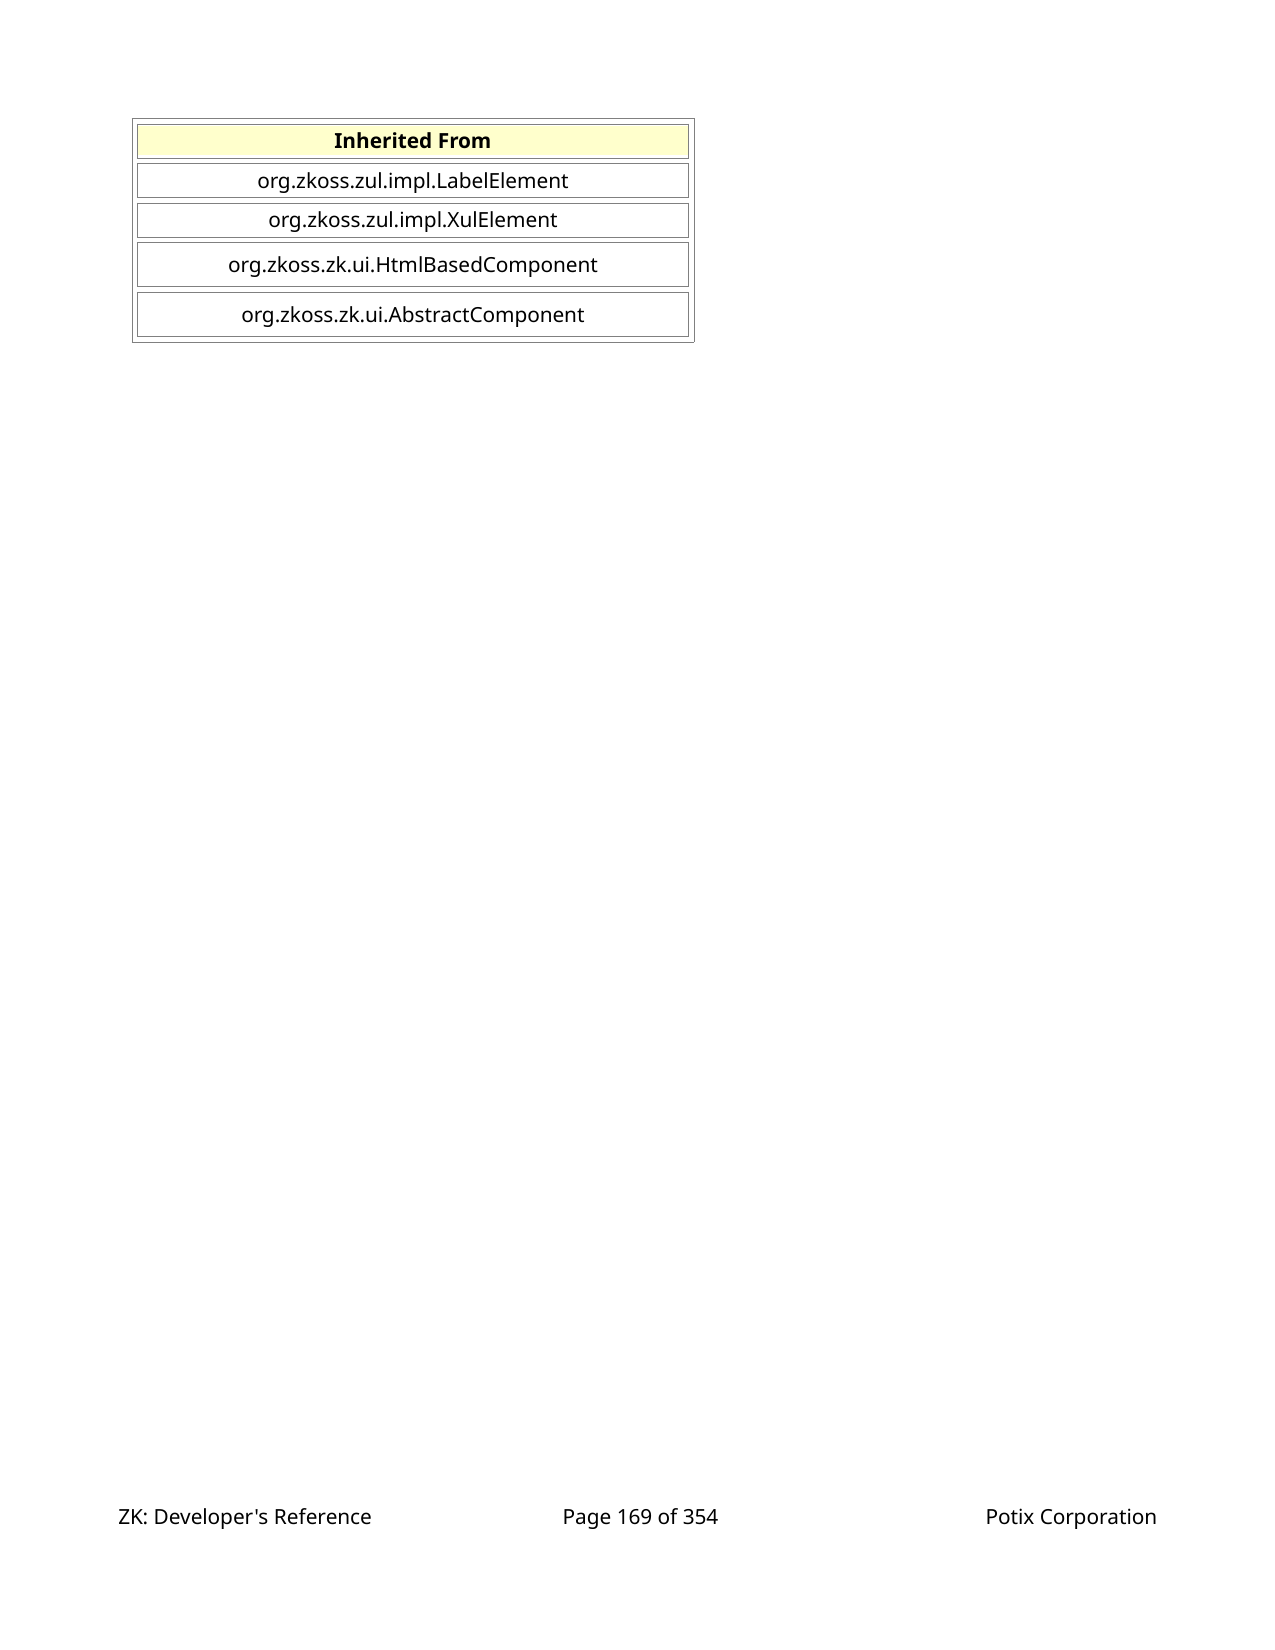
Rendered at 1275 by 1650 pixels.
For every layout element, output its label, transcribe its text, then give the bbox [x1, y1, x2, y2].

table_header Inherited From [134, 119, 691, 158]
table_cell org.zkoss.zul.impl.LabelElement [134, 158, 691, 197]
table_cell org.zkoss.zk.ui.AbstractComponent [134, 286, 691, 336]
table_cell org.zkoss.zul.impl.XulElement [134, 197, 691, 237]
table_cell org.zkoss.zk.ui.HtmlBasedComponent [134, 237, 691, 286]
